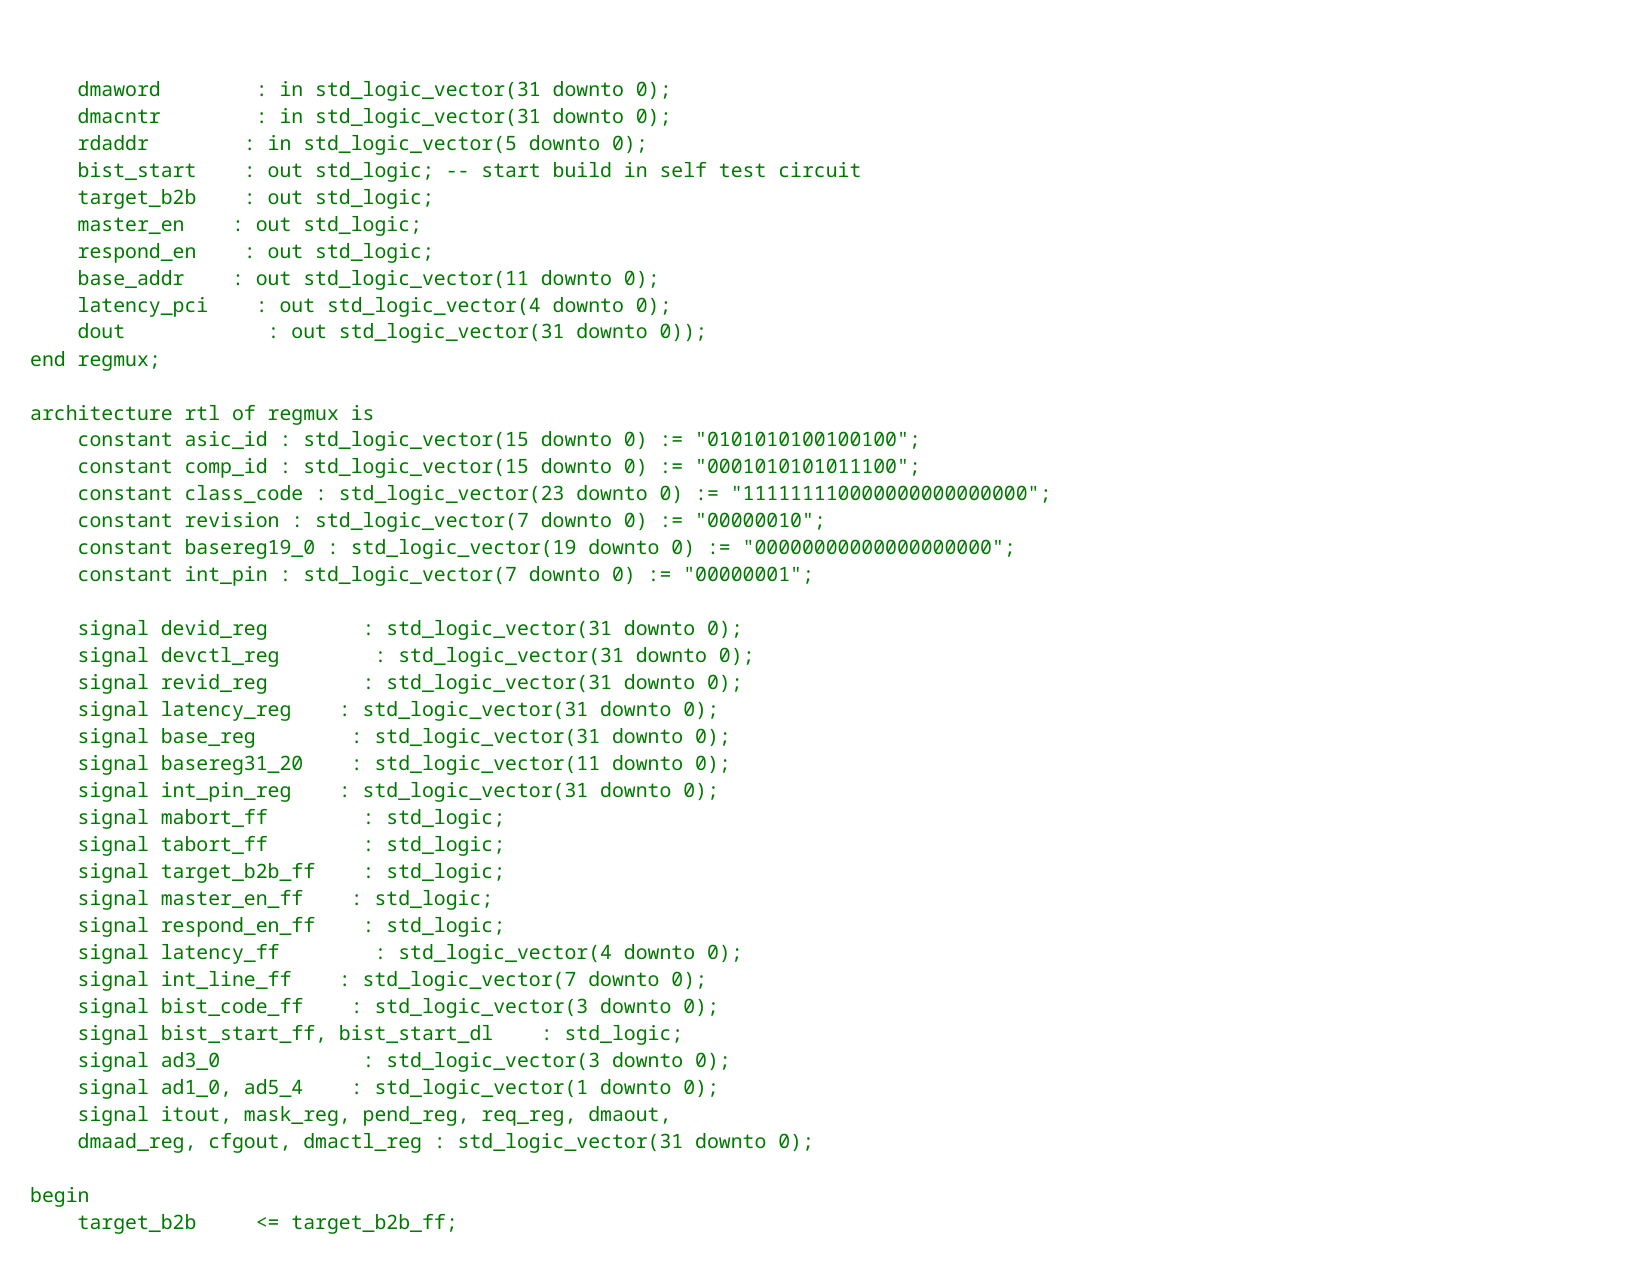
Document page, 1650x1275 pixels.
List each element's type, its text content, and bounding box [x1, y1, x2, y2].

text base_addr : out std_logic_vector(11 downto 0); [30, 264, 1620, 291]
text dmacntr : in std_logic_vector(31 downto 0); [30, 102, 1620, 129]
text signal int_line_ff : std_logic_vector(7 downto 0); [30, 965, 1620, 992]
text signal master_en_ff : std_logic; [30, 884, 1620, 911]
text latency_pci : out std_logic_vector(4 downto 0); [30, 291, 1620, 318]
text signal respond_en_ff : std_logic; [30, 911, 1620, 938]
text signal bist_start_ff, bist_start_dl : std_logic; [30, 1019, 1620, 1046]
text signal devctl_reg : std_logic_vector(31 downto 0); [30, 642, 1620, 668]
text constant int_pin : std_logic_vector(7 downto 0) := "00000001"; [30, 561, 1620, 588]
text end regmux; [30, 345, 1620, 372]
text constant class_code : std_logic_vector(23 downto 0) := "111111110000000000000000"; [30, 480, 1620, 507]
text constant basereg19_0 : std_logic_vector(19 downto 0) := "00000000000000000000"; [30, 534, 1620, 561]
text dmaad_reg, cfgout, dmactl_reg : std_logic_vector(31 downto 0); [30, 1127, 1620, 1154]
text dmaword : in std_logic_vector(31 downto 0); [30, 75, 1620, 102]
text signal int_pin_reg : std_logic_vector(31 downto 0); [30, 776, 1620, 803]
text signal latency_ff : std_logic_vector(4 downto 0); [30, 938, 1620, 965]
text signal base_reg : std_logic_vector(31 downto 0); [30, 722, 1620, 749]
text signal bist_code_ff : std_logic_vector(3 downto 0); [30, 992, 1620, 1019]
text signal ad1_0, ad5_4 : std_logic_vector(1 downto 0); [30, 1073, 1620, 1100]
text begin [30, 1181, 1620, 1208]
text constant comp_id : std_logic_vector(15 downto 0) := "0001010101011100"; [30, 453, 1620, 480]
text bist_start : out std_logic; -- start build in self test circuit [30, 156, 1620, 183]
text signal revid_reg : std_logic_vector(31 downto 0); [30, 668, 1620, 696]
text signal devid_reg : std_logic_vector(31 downto 0); [30, 614, 1620, 642]
text signal target_b2b_ff : std_logic; [30, 857, 1620, 884]
text signal ad3_0 : std_logic_vector(3 downto 0); [30, 1046, 1620, 1073]
text signal basereg31_20 : std_logic_vector(11 downto 0); [30, 749, 1620, 776]
text rdaddr : in std_logic_vector(5 downto 0); [30, 129, 1620, 156]
text target_b2b <= target_b2b_ff; [30, 1208, 1620, 1235]
text dout : out std_logic_vector(31 downto 0)); [30, 318, 1620, 345]
text signal latency_reg : std_logic_vector(31 downto 0); [30, 696, 1620, 722]
text signal mabort_ff : std_logic; [30, 803, 1620, 830]
text constant asic_id : std_logic_vector(15 downto 0) := "0101010100100100"; [30, 426, 1620, 453]
text master_en : out std_logic; [30, 210, 1620, 237]
text target_b2b : out std_logic; [30, 183, 1620, 210]
text respond_en : out std_logic; [30, 237, 1620, 264]
text architecture rtl of regmux is [30, 399, 1620, 426]
text signal tabort_ff : std_logic; [30, 830, 1620, 857]
text signal itout, mask_reg, pend_reg, req_reg, dmaout, [30, 1100, 1620, 1127]
text constant revision : std_logic_vector(7 downto 0) := "00000010"; [30, 507, 1620, 534]
